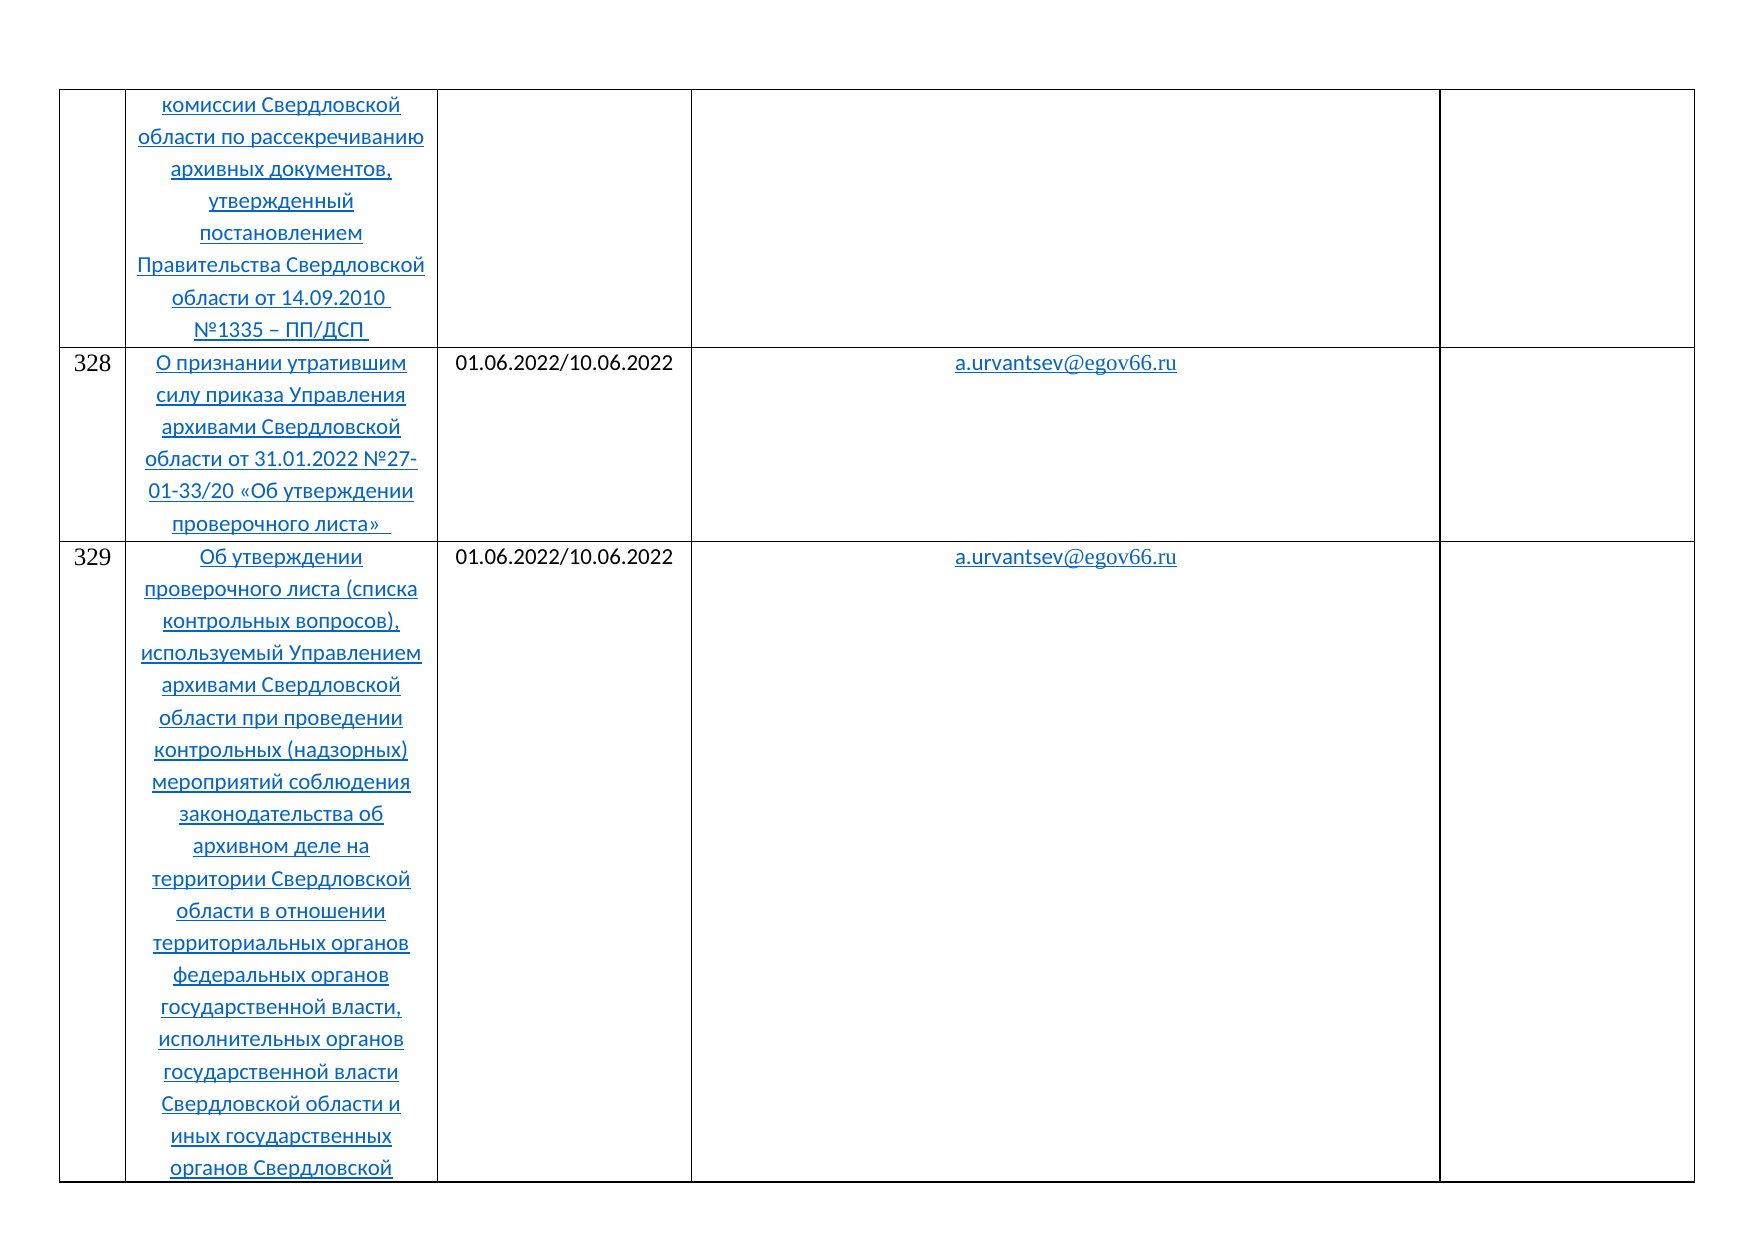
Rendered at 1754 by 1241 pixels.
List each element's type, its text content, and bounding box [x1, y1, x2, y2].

table_cell [1441, 348, 1694, 541]
table_cell комиссии Свердловской области по рассекречиванию архивных документов, утвержденный постановлением Правительства Свердловской области от 14.09.2010 №1335 – ПП/ДСП [126, 90, 437, 347]
table_cell 01.06.2022/10.06.2022 [438, 542, 691, 1181]
table_cell [1441, 542, 1694, 1181]
table_cell [1441, 90, 1694, 347]
table_cell [60, 90, 125, 347]
table_cell a.urvantsev@egov66.ru [692, 542, 1439, 1181]
table_cell [692, 90, 1439, 347]
table_cell Об утверждении проверочного листа (списка контрольных вопросов), используемый Управлением архивами Свердловской области при проведении контрольных (надзорных) мероприятий соблюдения законодательства об архивном деле на территории Свердловской области в отношении территориальных органов федеральных органов государственной власти, исполнительных органов государственной власти Свердловской области и иных государственных органов Свердловской [126, 542, 437, 1181]
table_cell О признании утратившим силу приказа Управления архивами Свердловской области от 31.01.2022 №27-01-33/20 «Об утверждении проверочного листа» [126, 348, 437, 541]
table_cell [438, 90, 691, 347]
table_cell 01.06.2022/10.06.2022 [438, 348, 691, 541]
table_cell 329 [60, 542, 125, 1181]
table_cell 328 [60, 348, 125, 541]
table_cell a.urvantsev@egov66.ru [692, 348, 1439, 541]
